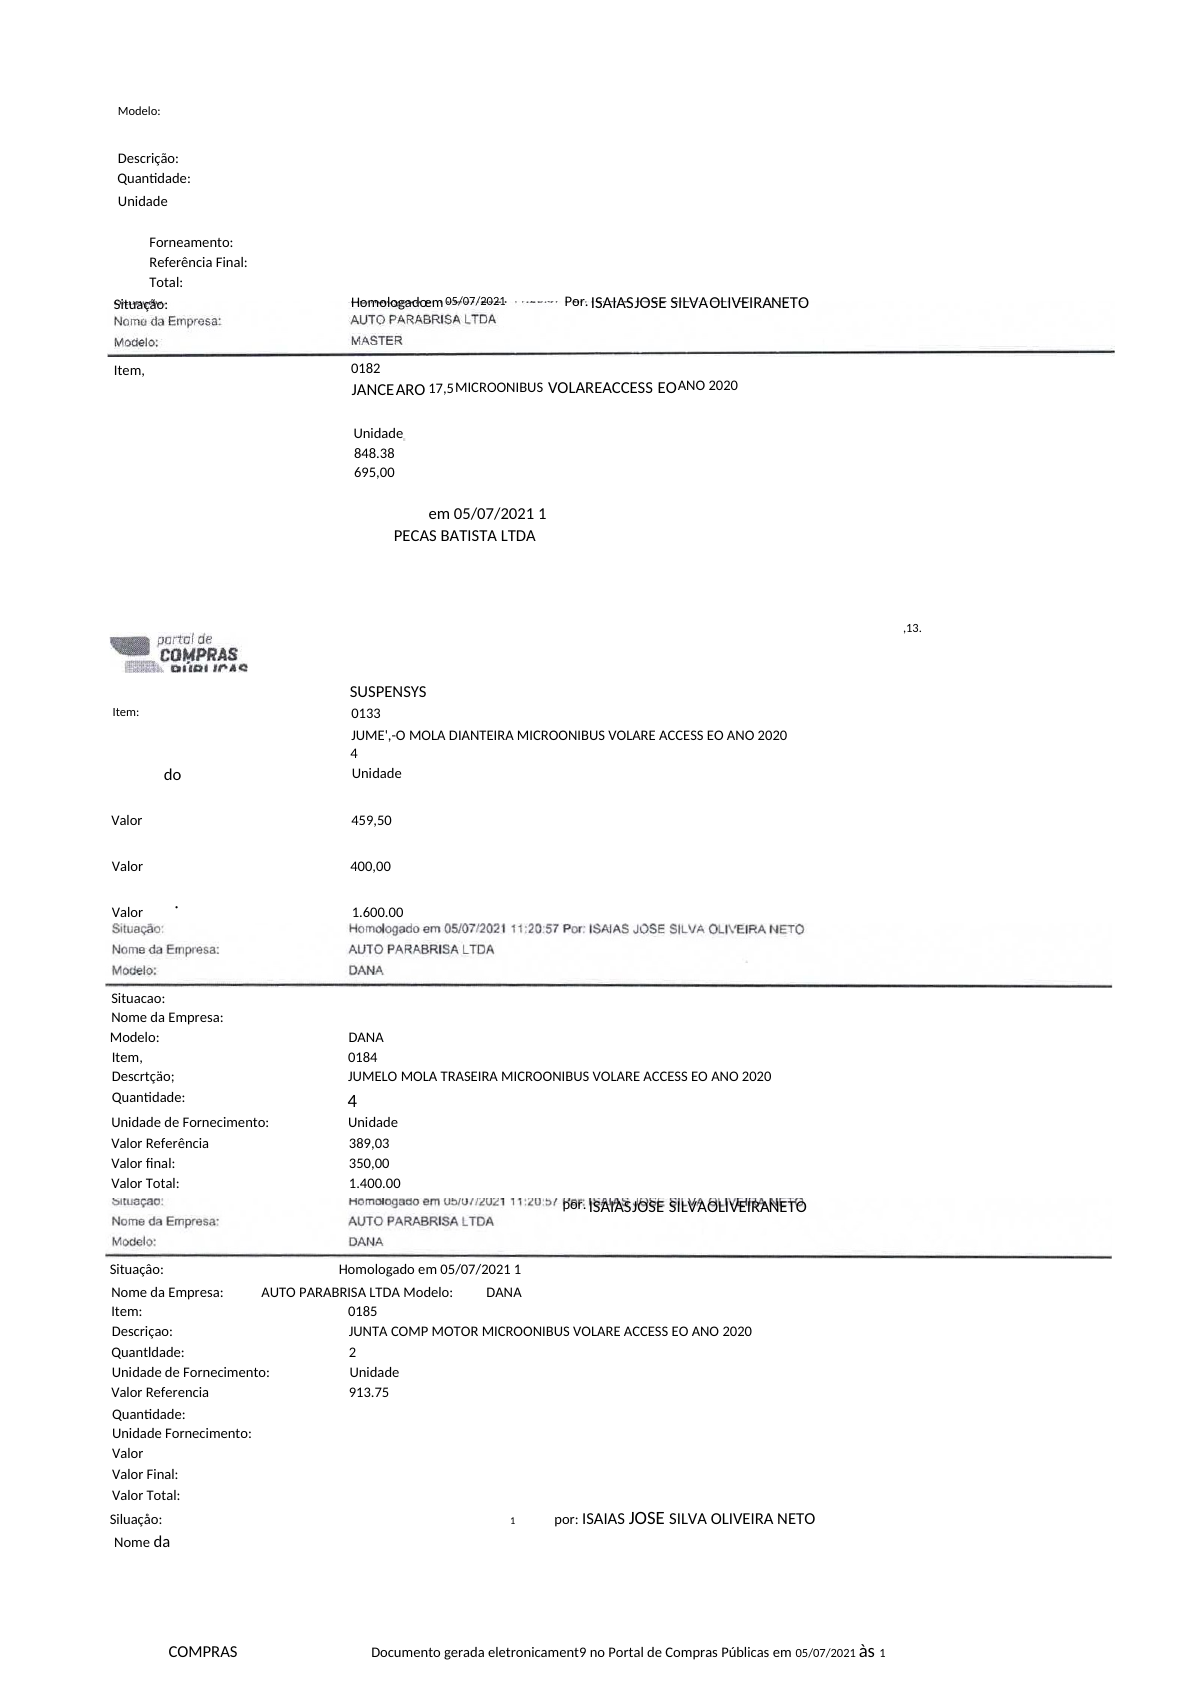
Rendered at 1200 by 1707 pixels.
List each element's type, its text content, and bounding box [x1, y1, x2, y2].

text Unidade [353, 424, 922, 442]
table_cell • [164, 904, 349, 923]
table_header Item, [111, 1048, 346, 1068]
table_cell Valor Total: [111, 1175, 346, 1194]
table_header 0184 [346, 1048, 790, 1068]
table_cell do [164, 764, 349, 811]
text em 05/07/2021 1 PECAS BATISTA LTDA [394, 503, 569, 546]
text Situaçâo: Homologado em 05/07/2021 1 [109, 1259, 922, 1278]
table_cell 913.75 [347, 1384, 765, 1404]
table_cell Unidade [347, 1363, 765, 1384]
table_cell 459,50 [349, 811, 795, 857]
table_cell Descriçao: [111, 1322, 347, 1343]
table_cell Valor final: [111, 1154, 346, 1174]
table_cell 2 [347, 1343, 765, 1363]
table_cell Quantidade: [111, 1089, 346, 1113]
table_cell Valor [111, 811, 164, 857]
table_cell 389,03 [346, 1134, 790, 1154]
table_cell [111, 764, 164, 811]
text ,13. [109, 620, 923, 673]
text 695,00 [354, 464, 922, 482]
text 848.38 [354, 444, 922, 462]
table_cell Valor Referencia [111, 1384, 347, 1404]
table_header Item: [111, 1303, 347, 1322]
table_cell Unidade [346, 1114, 790, 1134]
table_cell 4 [346, 1089, 790, 1113]
table_cell JUNTA COMP MOTOR MICROONIBUS VOLARE ACCESS EO ANO 2020 [347, 1322, 765, 1343]
table_cell Valor [111, 857, 164, 904]
table_cell Valor [111, 904, 164, 923]
table_cell 1.600.00 [349, 904, 795, 923]
table_cell Unidade [349, 764, 795, 811]
text Nome da Empresa: AUTO PARABRISA LTDA Modelo: DANA [111, 1283, 537, 1301]
text Modelo: DANA [109, 1028, 922, 1046]
table_cell 350,00 [346, 1154, 790, 1174]
table_cell Unidade de Fornecimento: [111, 1114, 346, 1134]
table_cell Descrtçäo; [111, 1068, 346, 1089]
table_header [164, 704, 349, 764]
table_header Item: [111, 704, 164, 764]
table_cell [164, 857, 349, 904]
table_cell Unidade de Fornecimento: [111, 1363, 347, 1384]
table_cell 1.400.00 [346, 1175, 790, 1194]
table_cell [164, 811, 349, 857]
text Situacao: [111, 988, 922, 1007]
table_header 0133 JUME',-O MOLA DIANTEIRA MICROONIBUS VOLARE ACCESS EO ANO 2020 4 [349, 704, 795, 764]
text Nome da Empresa: [111, 1009, 922, 1027]
text [109, 1194, 922, 1198]
table_cell Valor Referência [111, 1134, 346, 1154]
text SUSPENSYS [349, 681, 922, 702]
table_header 0185 [347, 1303, 765, 1322]
table_cell 400,00 [349, 857, 795, 904]
table_cell JUMELO MOLA TRASEIRA MICROONIBUS VOLARE ACCESS EO ANO 2020 [346, 1068, 790, 1089]
table_cell Quantldade: [111, 1343, 347, 1363]
